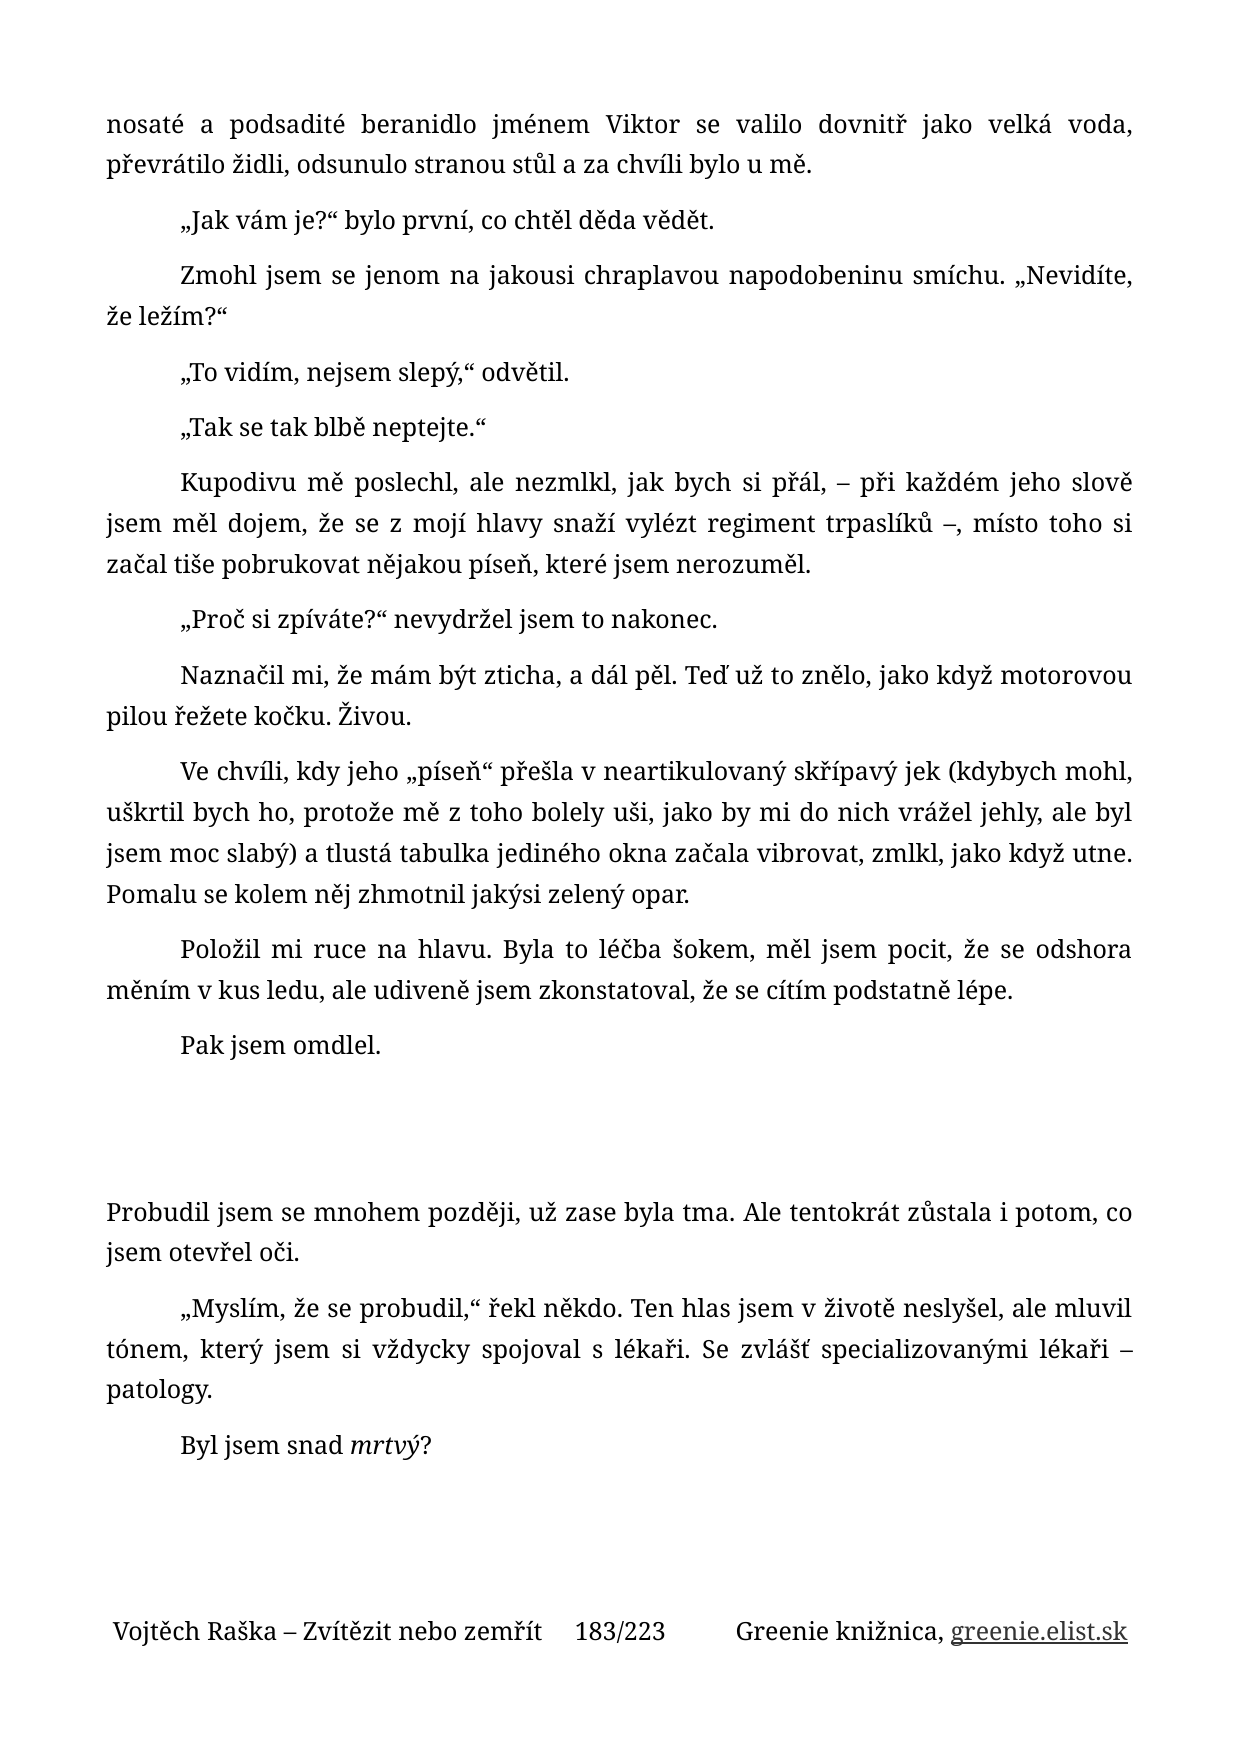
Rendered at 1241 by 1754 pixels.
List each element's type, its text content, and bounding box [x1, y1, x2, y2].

text „To vidím, nejsem slepý,“ odvětil. [106, 354, 1134, 388]
text Probudil jsem se mnohem později, už zase byla tma. Ale tentokrát zůstala i potom, co jsem otevřel oči. [106, 1194, 1134, 1269]
text Položil mi ruce na hlavu. Byla to léčba šokem, měl jsem pocit, že se odshora měním v kus ledu, ale udiveně jsem zkonstatoval, že se cítím podstatně lépe. [106, 932, 1134, 1007]
text Byl jsem snad mrtvý? [106, 1427, 1134, 1462]
text „Myslím, že se probudil,“ řekl někdo. Ten hlas jsem v životě neslyšel, ale mluvil tónem, který jsem si vždycky spojoval s lékaři. Se zvlášť specializovanými lékaři – patology. [106, 1290, 1134, 1406]
text nosaté a podsadité beranidlo jménem Viktor se valilo dovnitř jako velká voda, převrátilo židli, odsunulo stranou stůl a za chvíli bylo u mě. [106, 106, 1134, 181]
text Naznačil mi, že mám být zticha, a dál pěl. Teď už to znělo, jako když motorovou pilou řežete kočku. Živou. [106, 657, 1134, 732]
text „Tak se tak blbě neptejte.“ [106, 409, 1134, 444]
text Ve chvíli, kdy jeho „píseň“ přešla v neartikulovaný skřípavý jek (kdybych mohl, uškrtil bych ho, protože mě z toho bolely uši, jako by mi do nich vrážel jehly, ale byl jsem moc slabý) a tlustá tabulka jediného okna začala vibrovat, zmlkl, jako když utne. Pomalu se kolem něj zhmotnil jakýsi zelený opar. [106, 754, 1134, 910]
text „Proč si zpíváte?“ nevydržel jsem to nakonec. [106, 602, 1134, 636]
text Kupodivu mě poslechl, ale nezmlkl, jak bych si přál, – při každém jeho slově jsem měl dojem, že se z mojí hlavy snaží vylézt regiment trpaslíků –, místo toho si začal tiše pobrukovat nějakou píseň, které jsem nerozuměl. [106, 465, 1134, 581]
text Zmohl jsem se jenom na jakousi chraplavou napodobeninu smíchu. „Nevidíte, že ležím?“ [106, 258, 1134, 333]
text Pak jsem omdlel. [106, 1028, 1134, 1062]
text „Jak vám je?“ bylo první, co chtěl děda vědět. [106, 202, 1134, 237]
